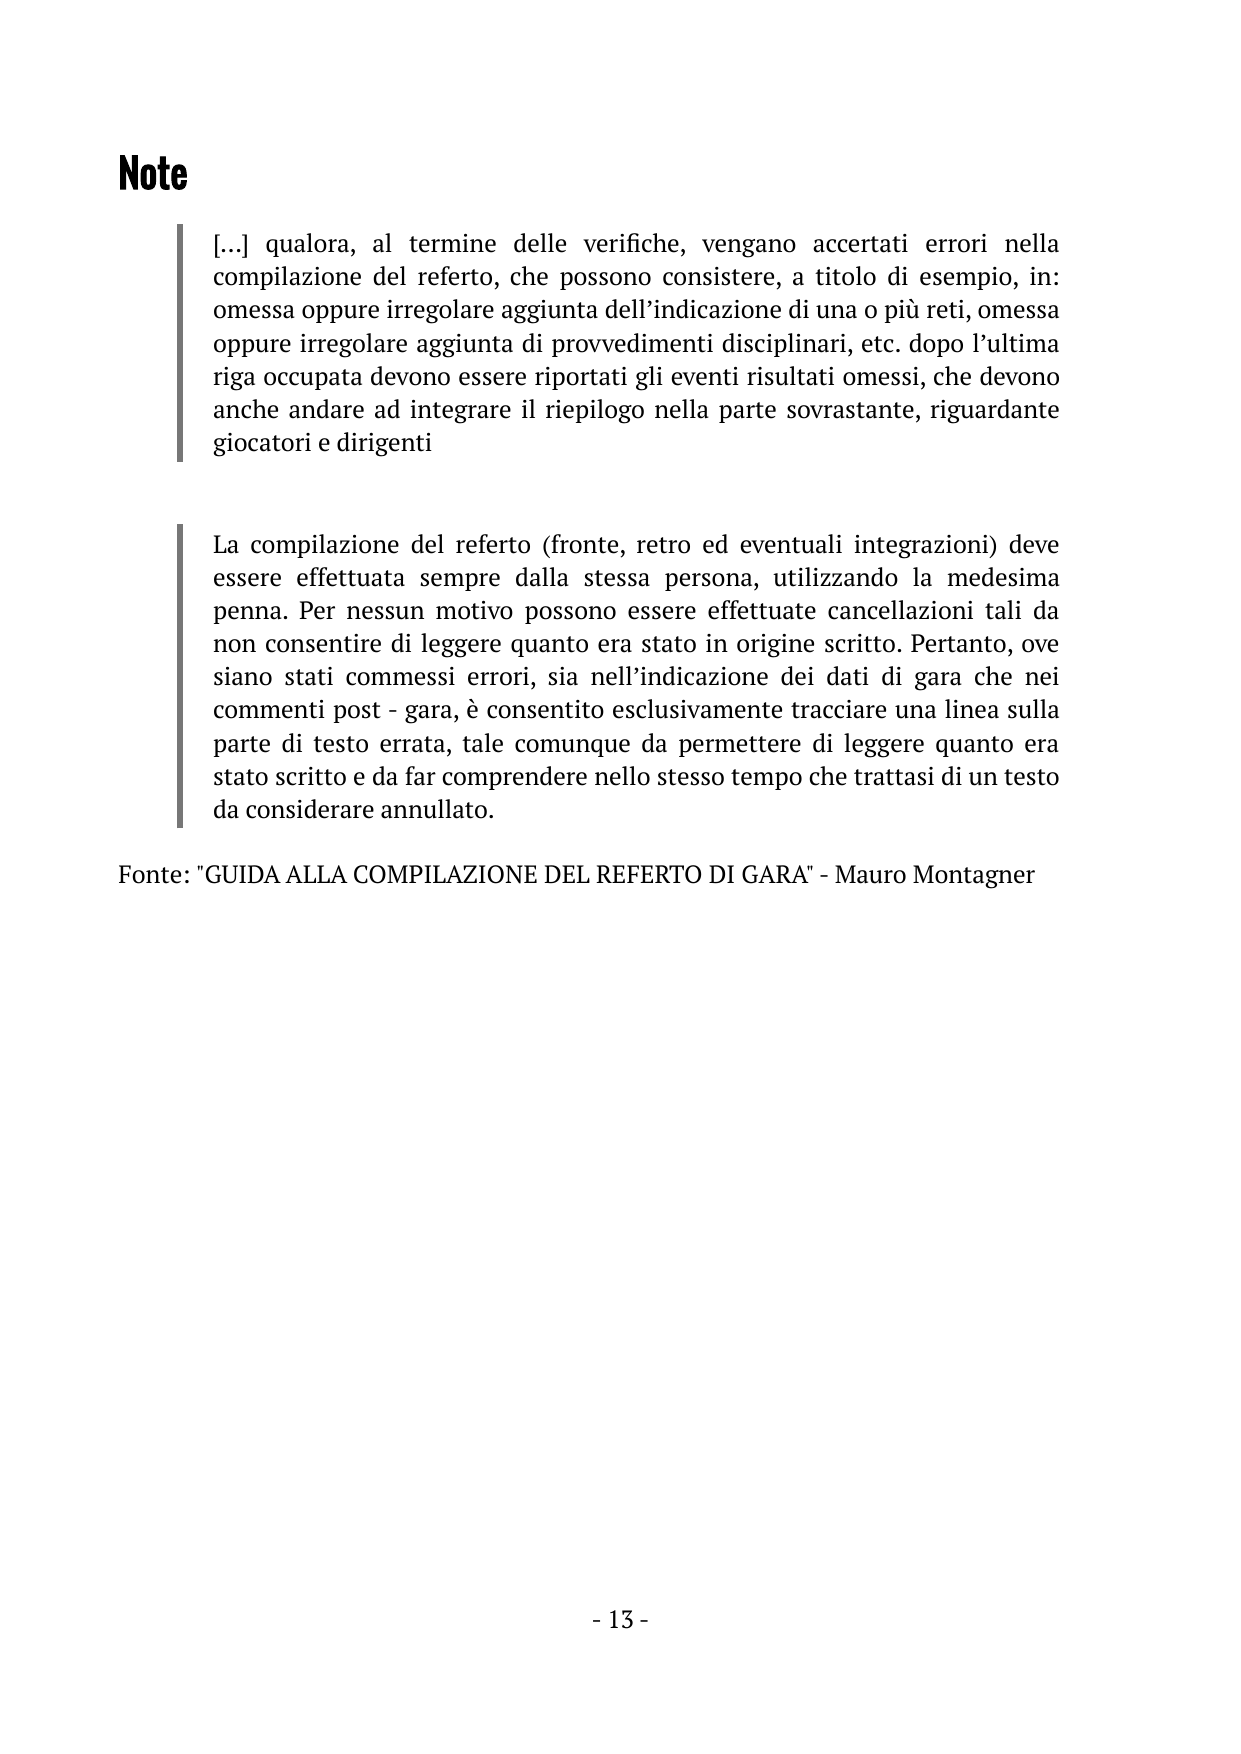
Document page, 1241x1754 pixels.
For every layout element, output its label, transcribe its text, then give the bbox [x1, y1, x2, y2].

text Fonte: "GUIDA ALLA COMPILAZIONE DEL REFERTO DI GARA" - Mauro Montagner [118, 858, 1122, 891]
text La compilazione del referto (fronte, retro ed eventuali integrazioni) deve essere effettuata sempre dalla stessa persona, utilizzando la medesima penna. Per nessun motivo possono essere effettuate cancellazioni tali da non consentire di leggere quanto era stato in origine scritto. Pertanto, ove siano stati commessi errori, sia nellʼindicazione dei dati di gara che nei commenti post - gara, è consentito esclusivamente tracciare una linea sulla parte di testo errata, tale comunque da permettere di leggere quanto era stato scritto e da far comprendere nello stesso tempo che trattasi di un testo da considerare annullato. [183, 524, 1064, 828]
text […] qualora, al termine delle verifiche, vengano accertati errori nella compilazione del referto, che possono consistere, a titolo di esempio, in: omessa oppure irregolare aggiunta dellʼindicazione di una o più reti, omessa oppure irregolare aggiunta di provvedimenti disciplinari, etc. dopo lʼultima riga occupata devono essere riportati gli eventi risultati omessi, che devono anche andare ad integrare il riepilogo nella parte sovrastante, riguardante giocatori e dirigenti [183, 224, 1064, 462]
subtitle Note [118, 144, 1122, 200]
